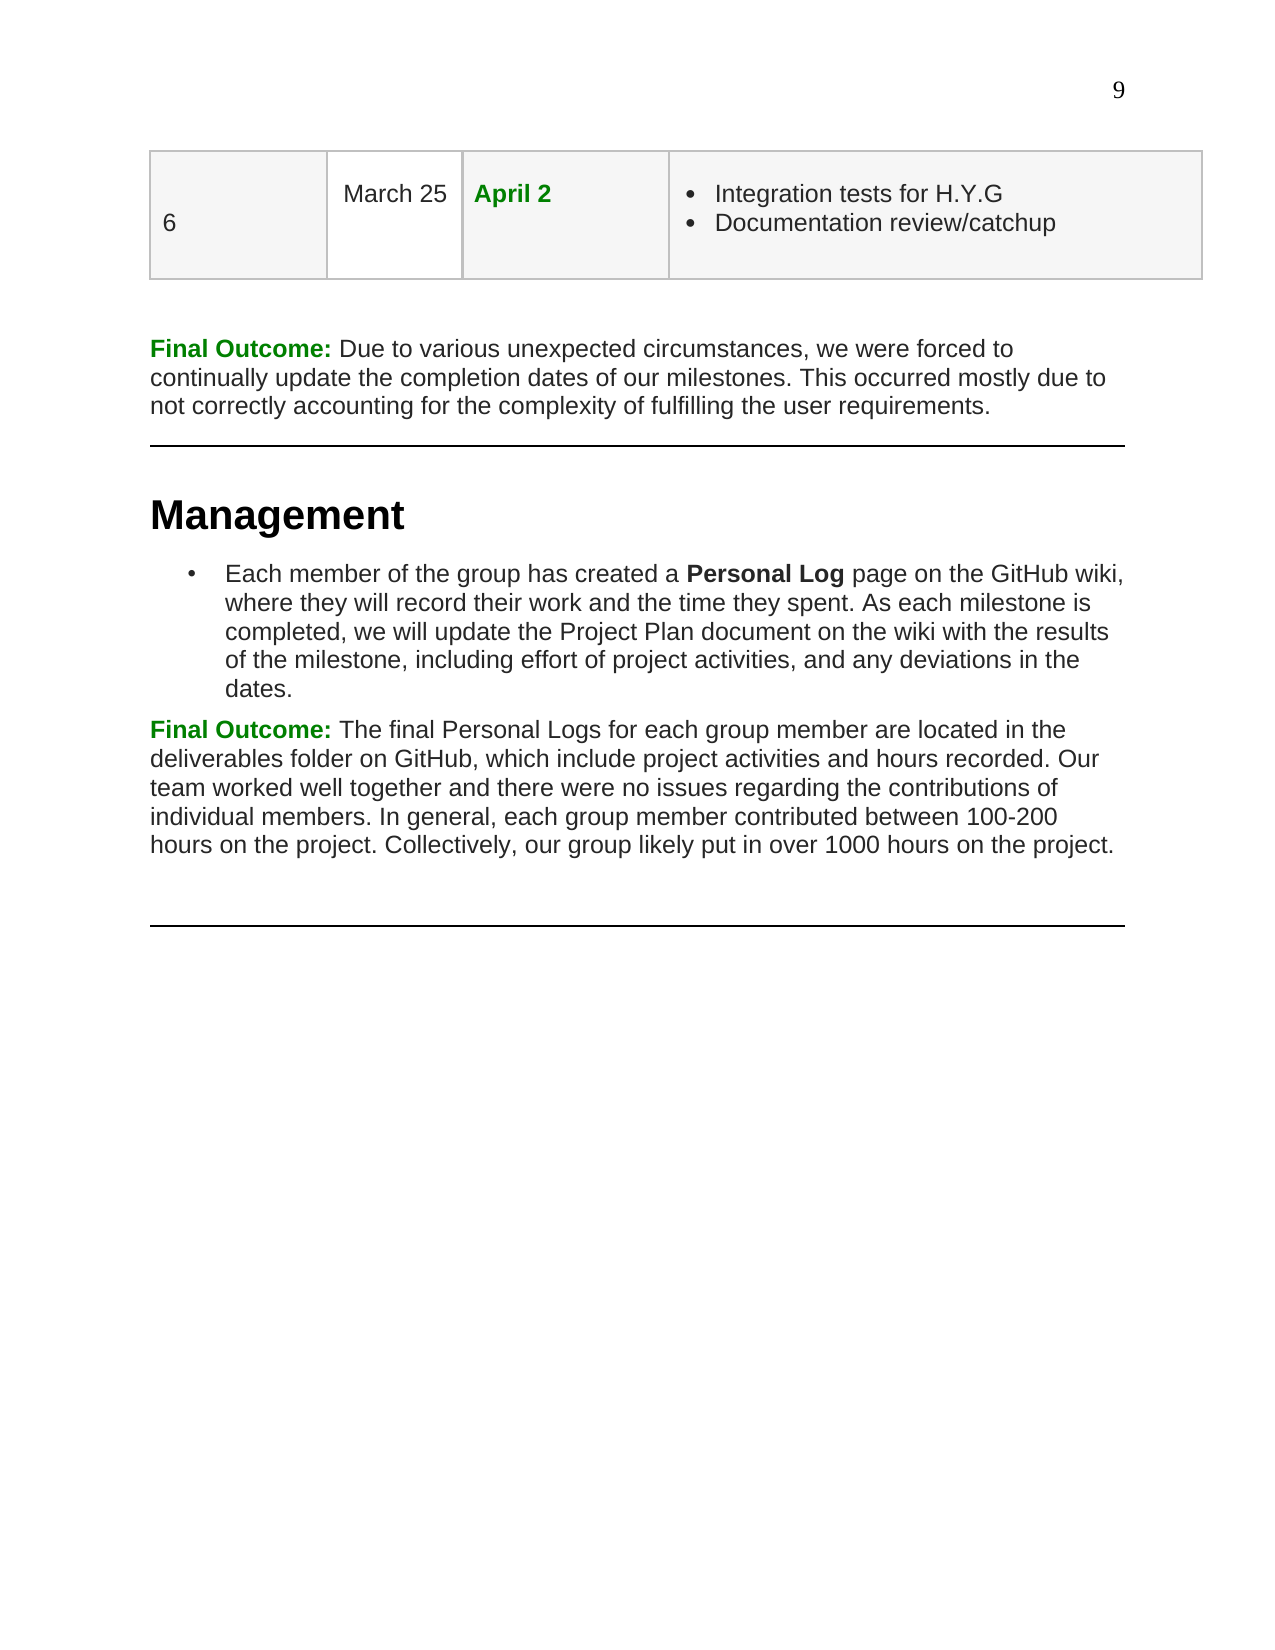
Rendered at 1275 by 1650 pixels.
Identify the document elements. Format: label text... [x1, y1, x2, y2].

table_cell April 2 [464, 152, 668, 278]
table_cell 6 [151, 152, 326, 278]
text Final Outcome: The final Personal Logs for each group member are located in the deliverables folder on GitHub, which include project activities and hours recorded. Our team worked well together and there were no issues regarding the contributions of individual members. In general, each group member contributed between 100-200 hours on the project. Collectively, our group likely put in over 1000 hours on the project. [150, 715, 1125, 859]
text Final Outcome: Due to various unexpected circumstances, we were forced to continually update the completion dates of our milestones. This occurred mostly due to not correctly accounting for the complexity of fulfilling the user requirements. [150, 334, 1125, 445]
table_cell March 25 [328, 152, 461, 278]
text Management [150, 459, 1125, 538]
list Each member of the group has created a Personal Log page on the GitHub wiki, where they will record their work and the time they spent. As each milestone is completed, we will update the Project Plan document on the wiki with the results of the milestone, including effort of project activities, and any deviations in the dates. [187, 559, 1125, 703]
table_cell Integration tests for H.Y.G Documentation review/catchup [670, 152, 1201, 278]
